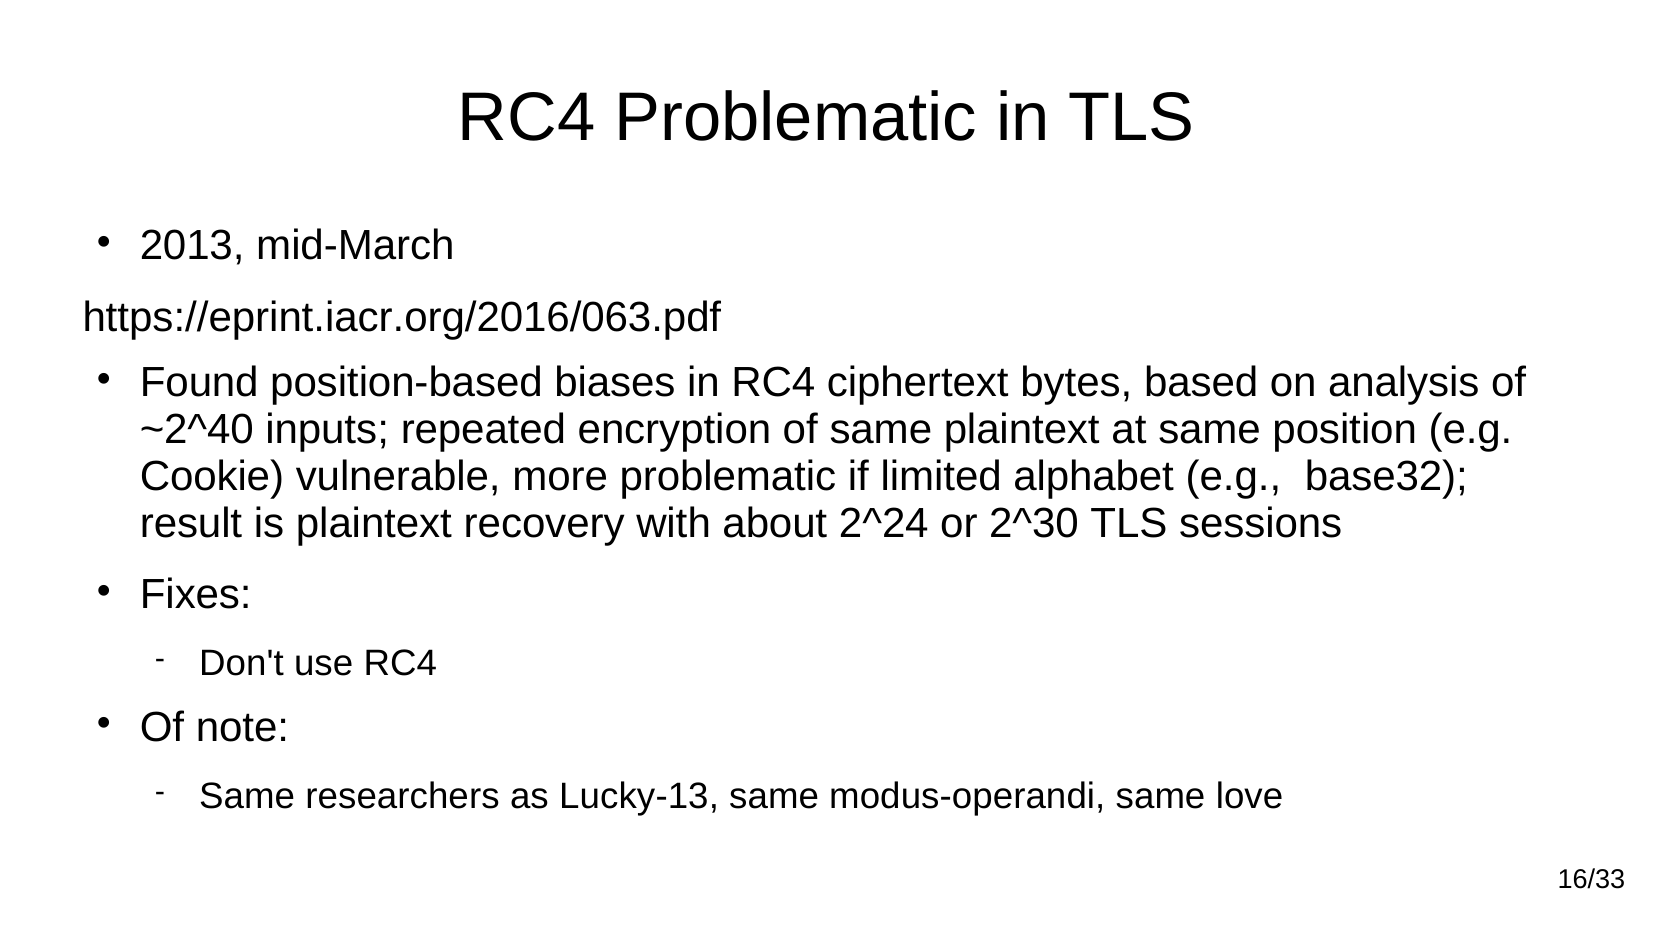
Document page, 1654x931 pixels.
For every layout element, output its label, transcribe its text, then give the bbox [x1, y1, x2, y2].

title RC4 Problematic in TLS [82, 37, 1571, 193]
list 2013, mid-March https://eprint.iacr.org/2016/063.pdf Found position-based biases in RC4 ciphertext bytes, based on analysis of ~2^40 inputs; repeated encryption of same plaintext at same position (e.g. Cookie) vulnerable, more problematic if limited alphabet (e.g., base32); result is plaintext recovery with about 2^24 or 2^30 TLS sessions Fixes: Don't use RC4 Of note: Same researchers as Lucky-13, same modus-operandi, same love [82, 217, 1538, 864]
